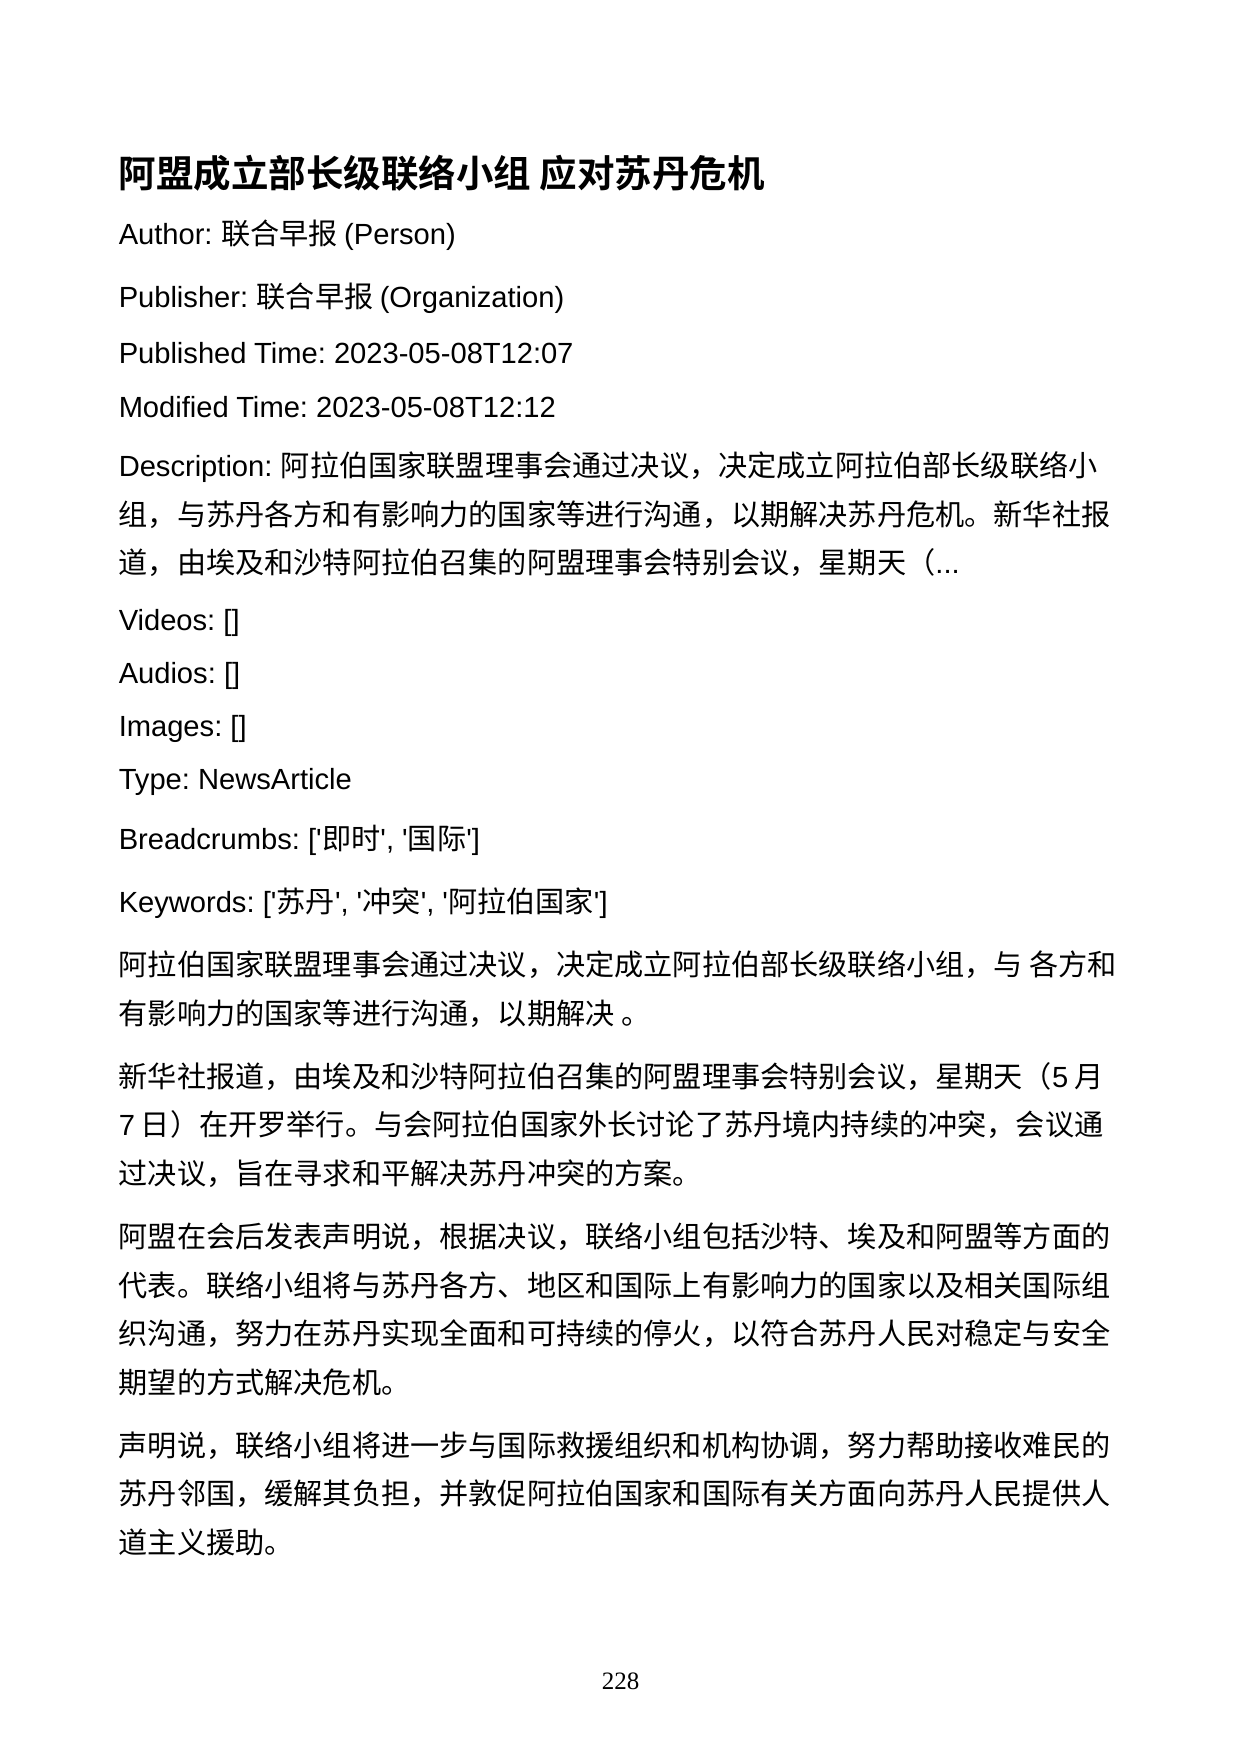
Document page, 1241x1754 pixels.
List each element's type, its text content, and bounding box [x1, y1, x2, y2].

text 阿拉伯国家联盟理事会通过决议，决定成立阿拉伯部长级联络小组，与 各方和有影响力的国家等进行沟通，以期解决 。 [118, 942, 1122, 1033]
text Images: [] [118, 709, 1122, 743]
text Published Time: 2023-05-08T12:07 [118, 337, 1122, 370]
text 新华社报道，由埃及和沙特阿拉伯召集的阿盟理事会特别会议，星期天（5月7日）在开罗举行。与会阿拉伯国家外长讨论了苏丹境内持续的冲突，会议通过决议，旨在寻求和平解决苏丹冲突的方案。 [118, 1053, 1122, 1193]
text Keywords: ['苏丹', '冲突', '阿拉伯国家'] [118, 879, 1122, 921]
text Breadcrumbs: ['即时', '国际'] [118, 816, 1122, 858]
subtitle 阿盟成立部长级联络小组 应对苏丹危机 [118, 143, 1122, 198]
text Modified Time: 2023-05-08T12:12 [118, 390, 1122, 423]
text Videos: [] [118, 603, 1122, 637]
text Description: 阿拉伯国家联盟理事会通过决议，决定成立阿拉伯部长级联络小组，与苏丹各方和有影响力的国家等进行沟通，以期解决苏丹危机。新华社报道，由埃及和沙特阿拉伯召集的阿盟理事会特别会议，星期天（... [118, 443, 1122, 582]
text Type: NewsArticle [118, 762, 1122, 796]
text 声明说，联络小组将进一步与国际救援组织和机构协调，努力帮助接收难民的苏丹邻国，缓解其负担，并敦促阿拉伯国家和国际有关方面向苏丹人民提供人道主义援助。 [118, 1422, 1122, 1562]
text Audios: [] [118, 656, 1122, 690]
text 阿盟在会后发表声明说，根据决议，联络小组包括沙特、埃及和阿盟等方面的代表。联络小组将与苏丹各方、地区和国际上有影响力的国家以及相关国际组织沟通，努力在苏丹实现全面和可持续的停火，以符合苏丹人民对稳定与安全期望的方式解决危机。 [118, 1214, 1122, 1402]
text Publisher: 联合早报 (Organization) [118, 273, 1122, 316]
text Author: 联合早报 (Person) [118, 210, 1122, 253]
